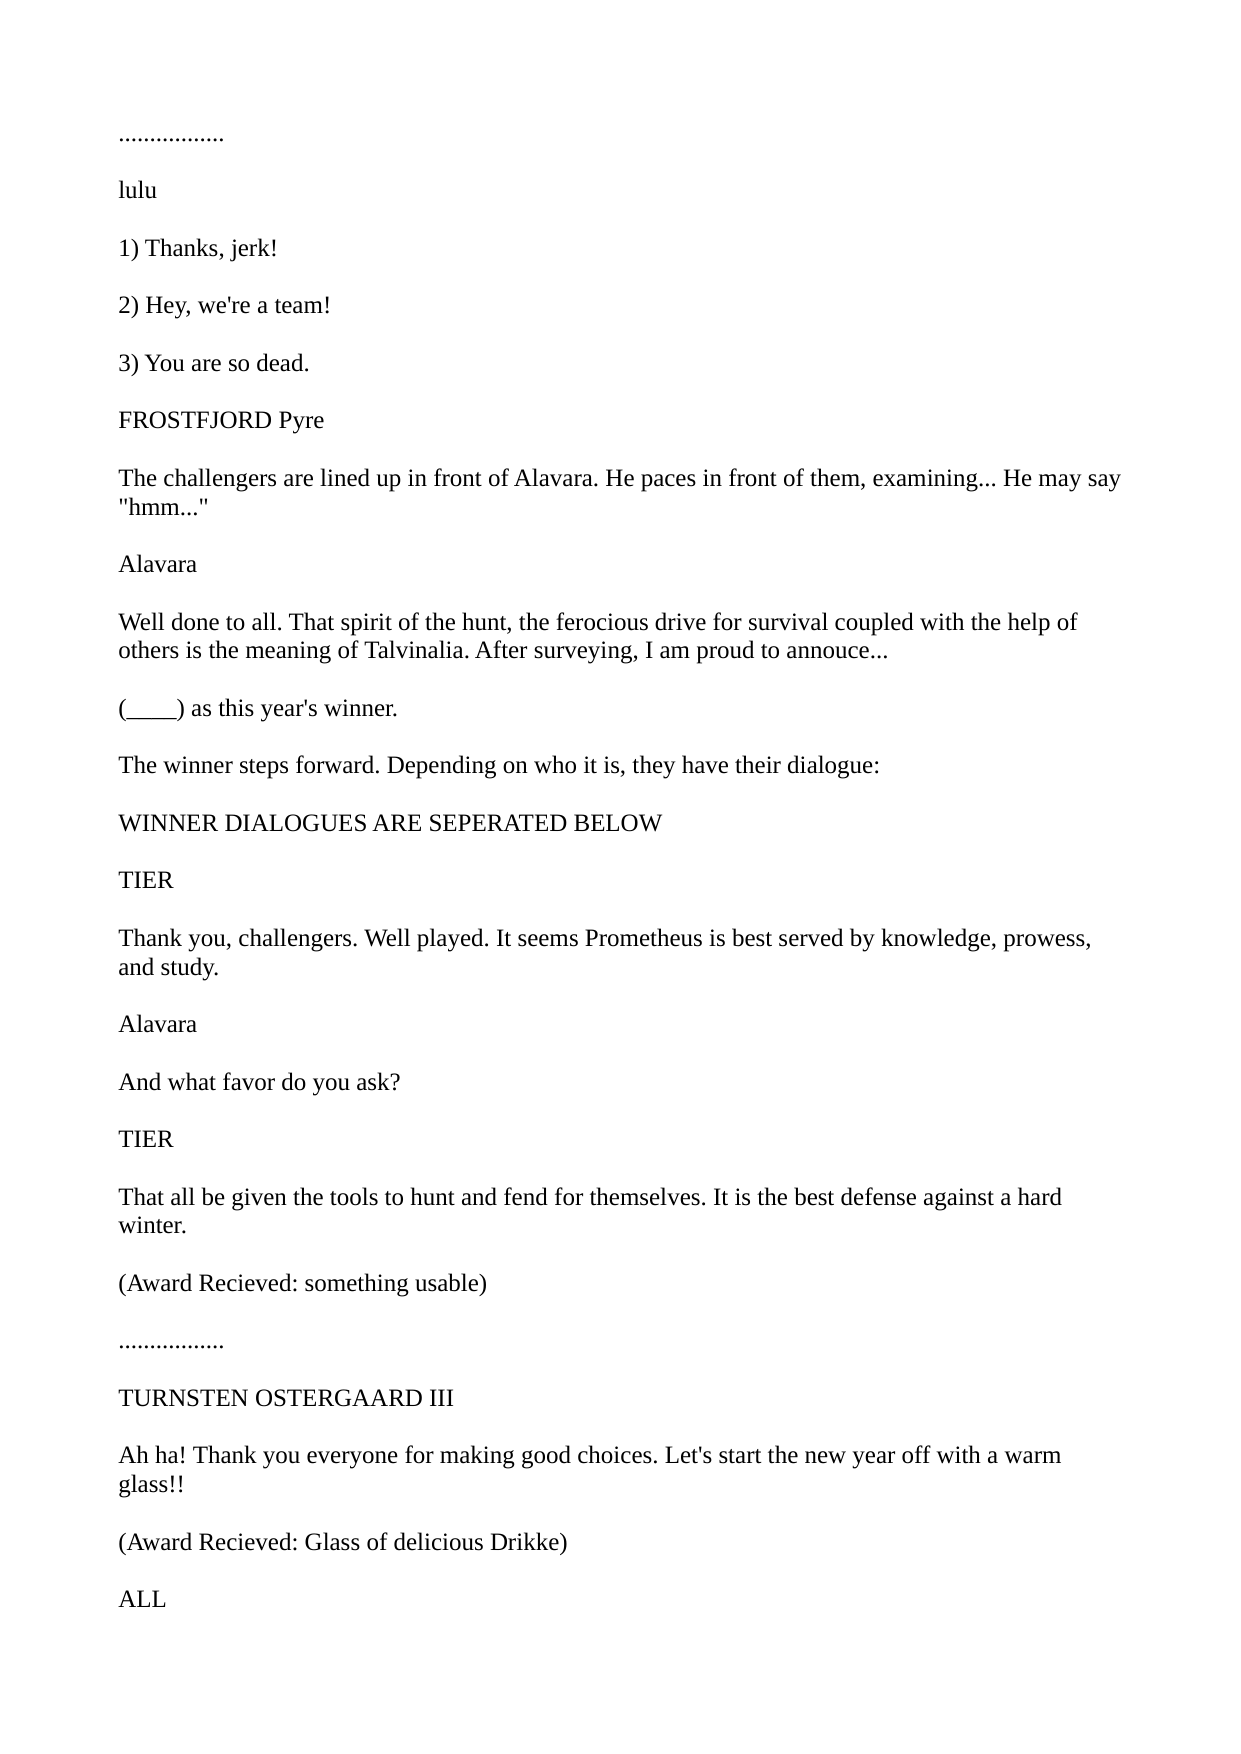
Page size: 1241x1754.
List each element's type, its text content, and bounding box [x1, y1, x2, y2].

text TIER [118, 866, 1122, 894]
text WINNER DIALOGUES ARE SEPERATED BELOW [118, 808, 1122, 837]
text Well done to all. That spirit of the hunt, the ferocious drive for survival coupled with the help of others is the meaning of Talvinalia. After surveying, I am proud to annouce... [118, 607, 1122, 664]
text FROSTFJORD Pyre [118, 406, 1122, 434]
text ................. [118, 118, 1122, 147]
text Alavara [118, 1009, 1122, 1038]
text (Award Recieved: Glass of delicious Drikke) [118, 1527, 1122, 1556]
text 2) Hey, we're a team! [118, 291, 1122, 319]
text And what favor do you ask? [118, 1067, 1122, 1096]
text ALL [118, 1584, 1122, 1613]
text The challengers are lined up in front of Alavara. He paces in front of them, examining... He may say "hmm..." [118, 463, 1122, 521]
text lulu [118, 176, 1122, 204]
text Ah ha! Thank you everyone for making good choices. Let's start the new year off with a warm glass!! [118, 1441, 1122, 1498]
text 1) Thanks, jerk! [118, 233, 1122, 262]
text The winner steps forward. Depending on who it is, they have their dialogue: [118, 751, 1122, 779]
text ................. [118, 1326, 1122, 1354]
text TURNSTEN OSTERGAARD III [118, 1383, 1122, 1412]
text Thank you, challengers. Well played. It seems Prometheus is best served by knowledge, prowess, and study. [118, 923, 1122, 981]
text (Award Recieved: something usable) [118, 1268, 1122, 1297]
text That all be given the tools to hunt and fend for themselves. It is the best defense against a hard winter. [118, 1182, 1122, 1239]
text (____) as this year's winner. [118, 693, 1122, 722]
text 3) You are so dead. [118, 348, 1122, 377]
text TIER [118, 1124, 1122, 1153]
text Alavara [118, 549, 1122, 578]
